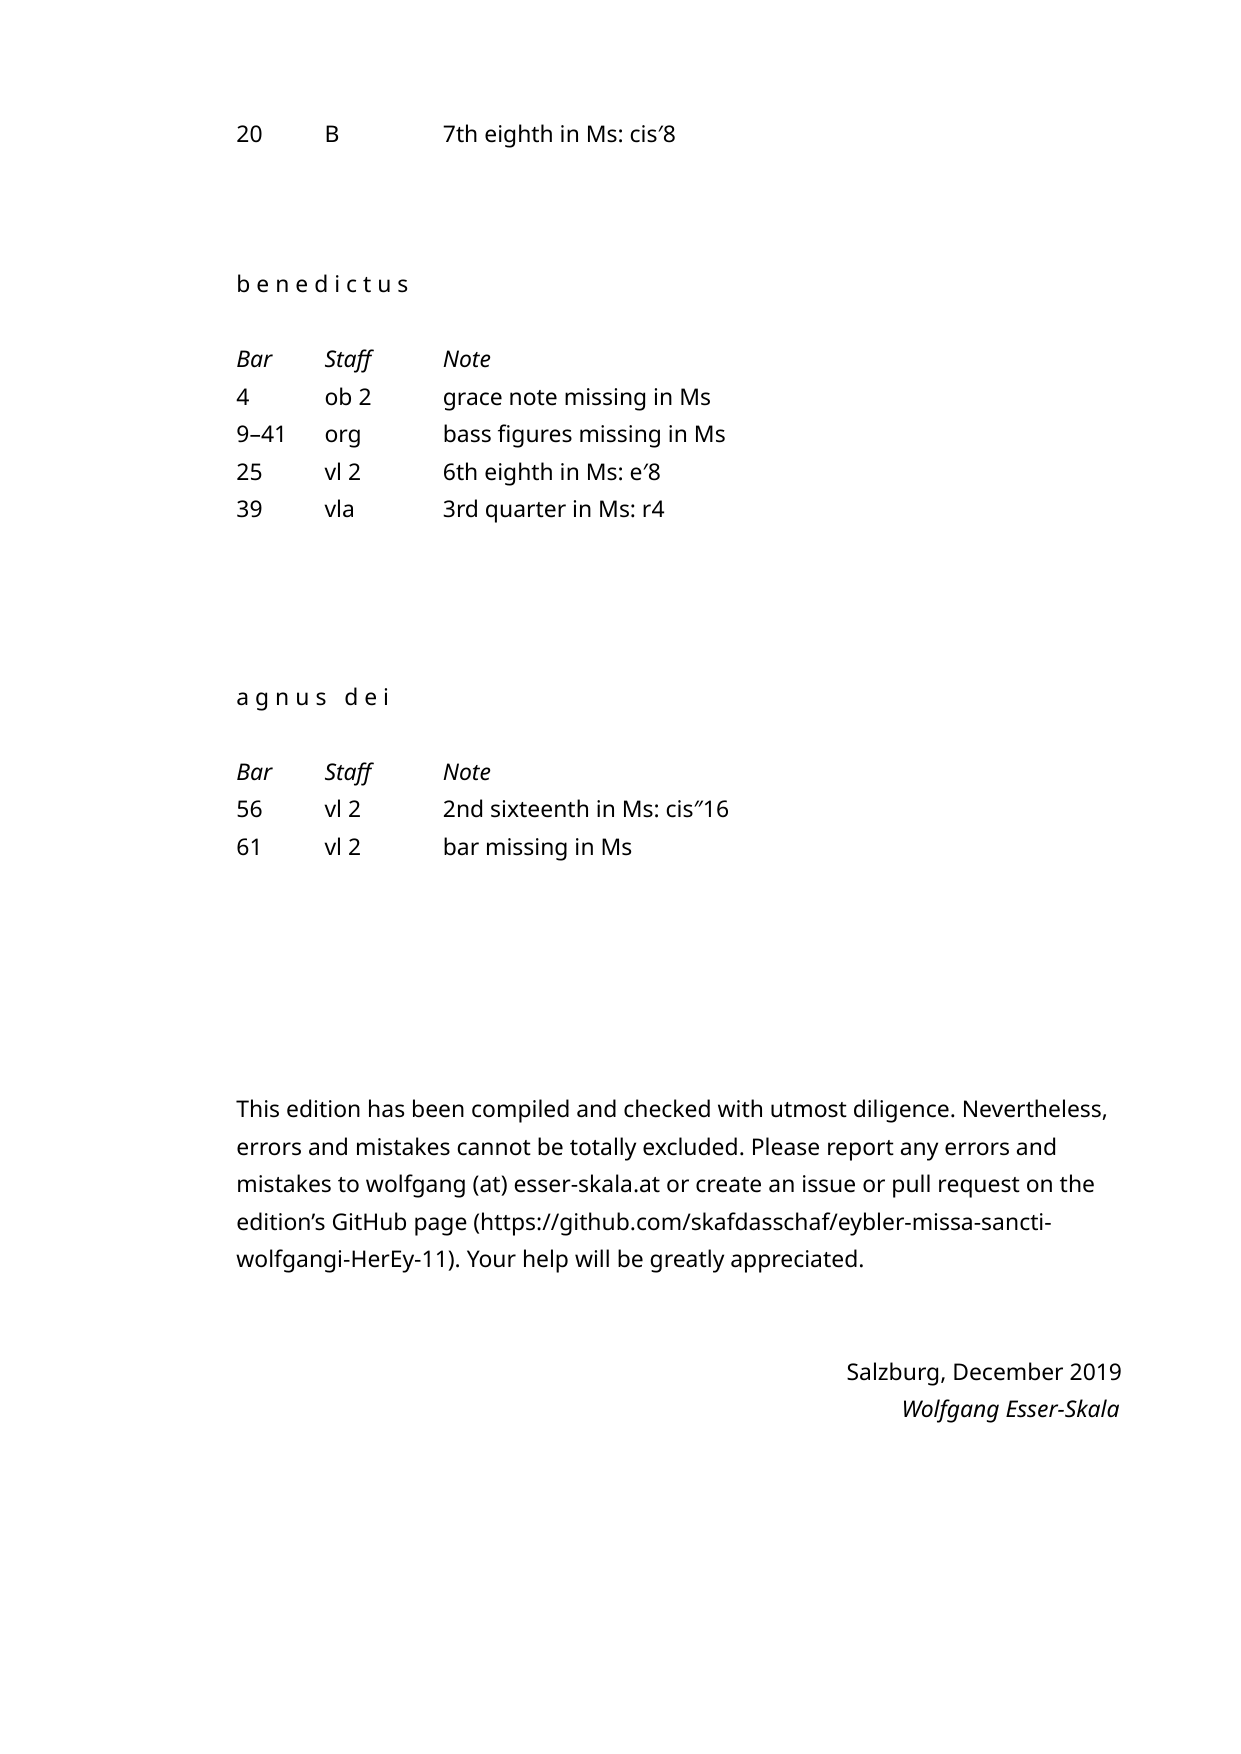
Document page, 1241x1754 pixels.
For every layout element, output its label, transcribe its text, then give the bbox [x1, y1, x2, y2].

text b e n e d i c t u s [236, 268, 1122, 299]
text Bar Staff Note 4 ob 2 grace note missing in Ms 9–41 org bass figures missing in Ms 25 vl 2 6th eighth in Ms: e′8 39 vla 3rd quarter in Ms: r4 [236, 343, 1122, 524]
text Salzburg, December 2019 Wolfgang Esser-Skala [236, 1356, 1122, 1424]
text This edition has been compiled and checked with utmost diligence. Nevertheless, errors and mistakes cannot be totally excluded. Please report any errors and mistakes to wolfgang (at) esser-skala.at or create an issue or pull request on the edition’s GitHub page (https://github.com/skafdasschaf/eybler-missa-sancti-wolfgangi-HerEy-11). Your help will be greatly appreciated. [236, 1093, 1122, 1274]
text 20 B 7th eighth in Ms: cis′8 [236, 118, 1122, 149]
text Bar Staff Note 56 vl 2 2nd sixteenth in Ms: cis″16 61 vl 2 bar missing in Ms [236, 756, 1122, 937]
text a g n u s d e i [236, 681, 1122, 712]
